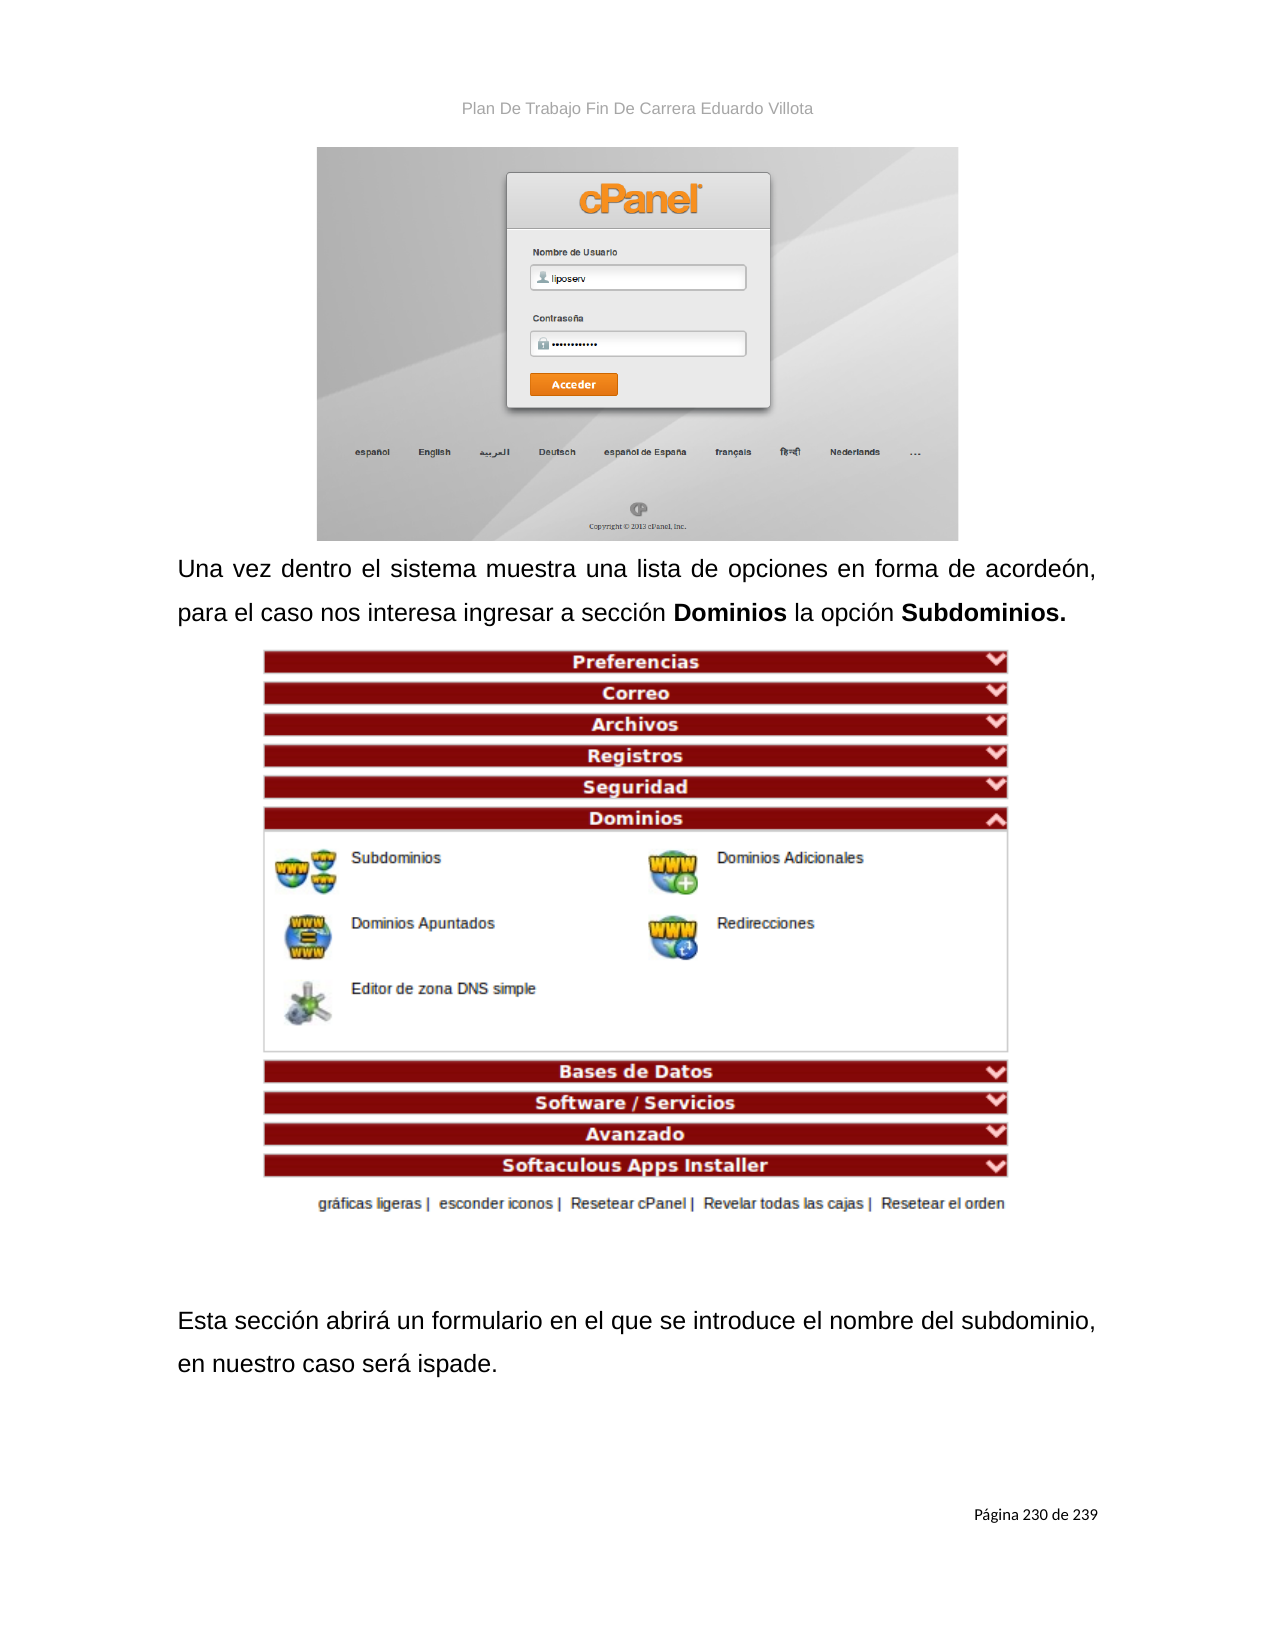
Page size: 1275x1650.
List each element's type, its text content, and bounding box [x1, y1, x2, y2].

picture [253, 633, 1022, 1236]
text Esta sección abrirá un formulario en el que se introduce el nombre del subdominio, en nuestro caso será ispade. [177, 1306, 1098, 1378]
picture [316, 147, 959, 541]
text Una vez dentro el sistema muestra una lista de opciones en forma de acordeón, para el caso nos interesa ingresar a sección Dominios la opción Subdominios. [177, 552, 1098, 626]
